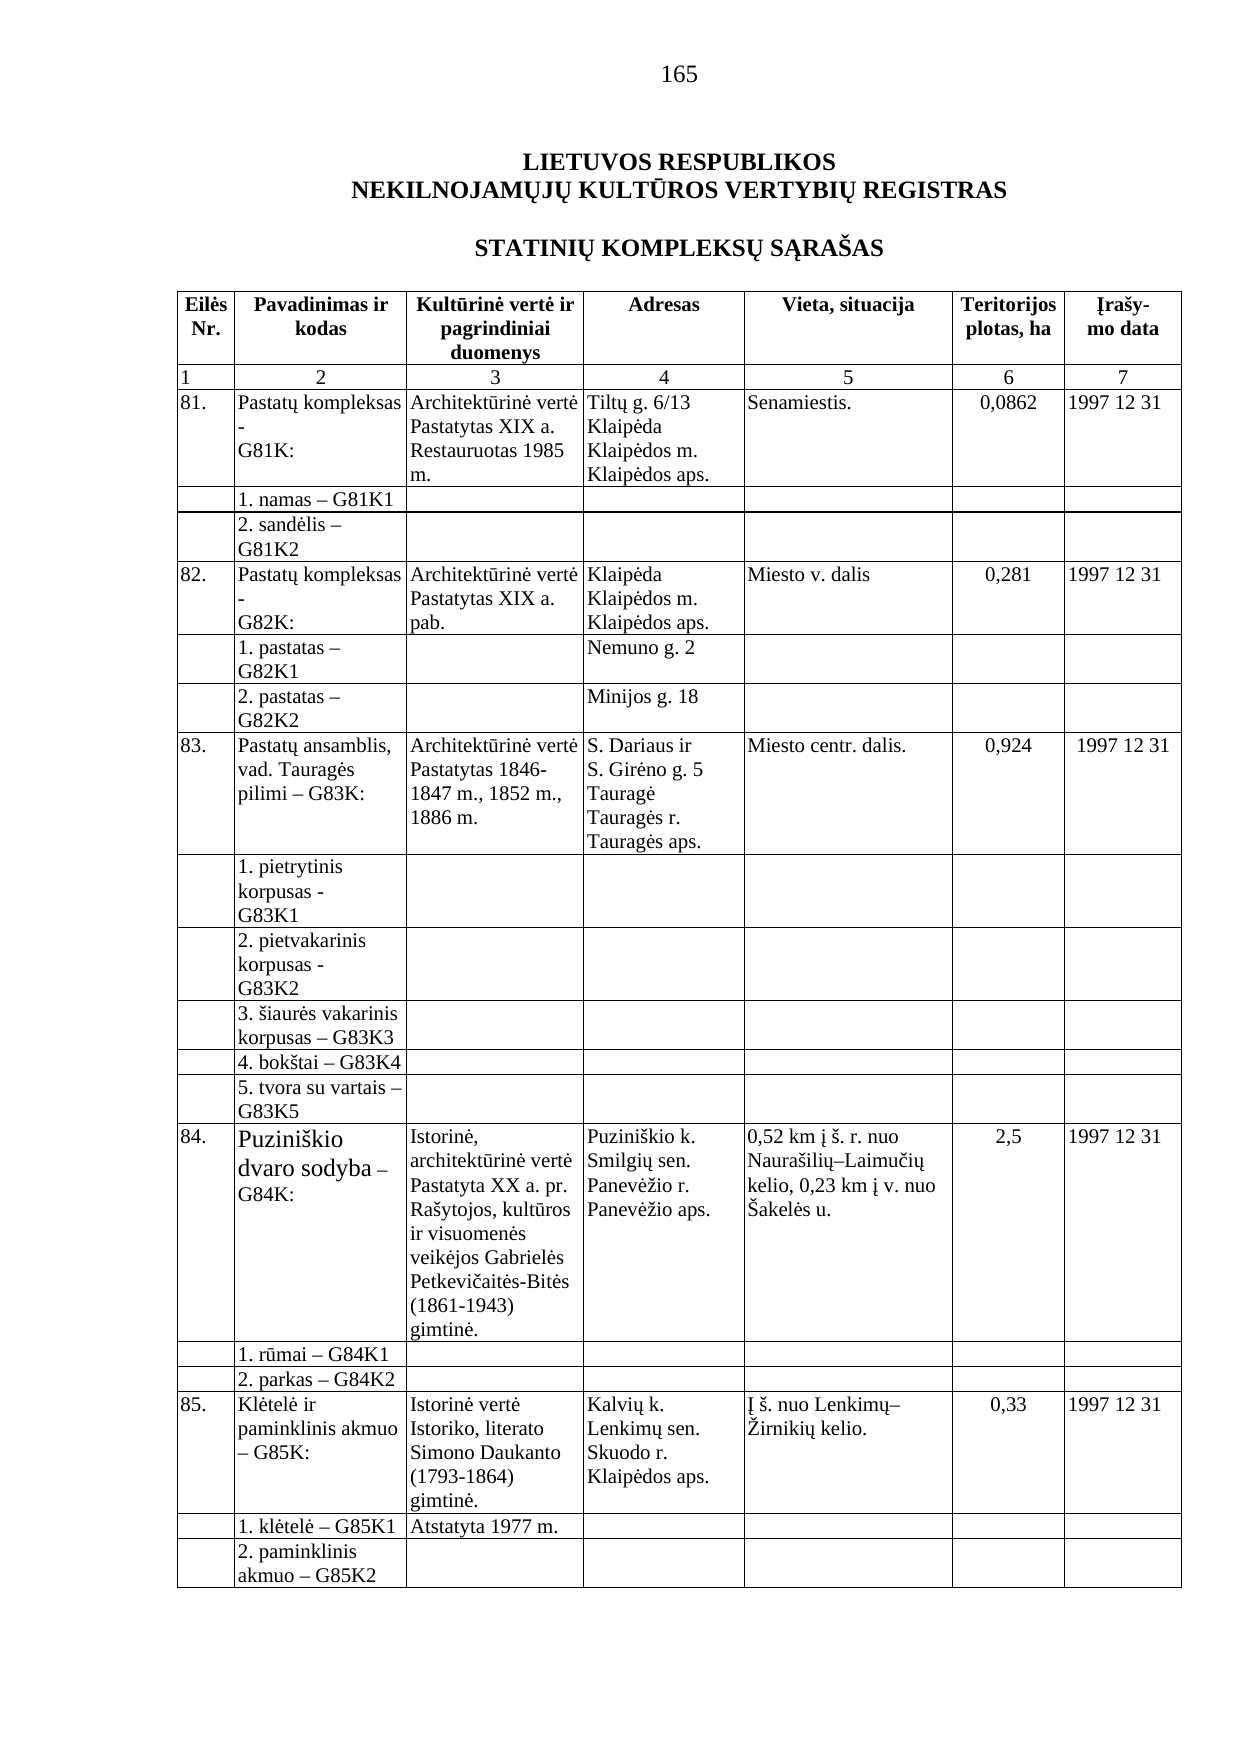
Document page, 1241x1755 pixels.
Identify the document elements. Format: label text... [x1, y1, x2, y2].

table_cell Istorinė, architektūrinė vertė Pastatyta XX a. pr. Rašytojos, kultūros ir visuomenės veikėjos Gabrielės Petkevičaitės-Bitės (1861-1943) gimtinė. [407, 1124, 583, 1341]
table_cell 1997 12 31 [1065, 390, 1181, 486]
table_cell [584, 487, 744, 511]
table_cell Klaipėda Klaipėdos m. Klaipėdos aps. [584, 562, 744, 634]
table_cell [953, 635, 1064, 683]
table_cell 7 [1065, 365, 1181, 389]
table_cell [953, 513, 1064, 561]
table_cell 2 [235, 365, 406, 389]
table_cell [953, 1514, 1064, 1538]
table_cell [178, 1539, 234, 1587]
table_cell [1065, 513, 1181, 561]
table_cell [584, 1001, 744, 1049]
table_cell [178, 1001, 234, 1049]
table_cell [178, 1367, 234, 1391]
table_cell 2. pietvakarinis korpusas - G83K2 [235, 928, 406, 1000]
table_cell 3 [407, 365, 583, 389]
table_cell [584, 1514, 744, 1538]
table_cell Pastatų ansamblis, vad. Tauragės pilimi – G83K: [235, 733, 406, 853]
table_cell Tiltų g. 6/13 Klaipėda Klaipėdos m. Klaipėdos aps. [584, 390, 744, 486]
table_cell [1065, 487, 1181, 511]
table_cell [953, 928, 1064, 1000]
table_cell [407, 1075, 583, 1123]
table_cell 82. [178, 562, 234, 634]
table_cell Pastatų kompleksas - G82K: [235, 562, 406, 634]
table_cell Nemuno g. 2 [584, 635, 744, 683]
table_cell [407, 855, 583, 927]
table_cell 0,0862 [953, 390, 1064, 486]
table_cell 1997 12 31 [1065, 562, 1181, 634]
table_header Kultūrinė vertė ir pagrindiniai duomenys [407, 292, 583, 364]
table_cell [1065, 635, 1181, 683]
table_cell [178, 487, 234, 511]
table_cell [584, 1050, 744, 1074]
table_cell 85. [178, 1392, 234, 1512]
table_cell [953, 1001, 1064, 1049]
table_cell [407, 928, 583, 1000]
table_cell [178, 1342, 234, 1366]
table_cell [745, 1001, 952, 1049]
table_cell 1 [178, 365, 234, 389]
table_cell [745, 1050, 952, 1074]
table_cell [1065, 1075, 1181, 1123]
table_cell Miesto centr. dalis. [745, 733, 952, 853]
text LIETUVOS RESPUBLIKOS [177, 147, 1181, 176]
table_cell [407, 1050, 583, 1074]
table_cell [584, 1539, 744, 1587]
table_cell [953, 1050, 1064, 1074]
table_cell Puziniškio dvaro sodyba – G84K: [235, 1124, 406, 1341]
table_cell [953, 1342, 1064, 1366]
table_cell [953, 855, 1064, 927]
table_cell [407, 1539, 583, 1587]
table_cell [953, 1539, 1064, 1587]
table_cell 84. [178, 1124, 234, 1341]
table_cell [178, 684, 234, 732]
table_cell 1. klėtelė – G85K1 [235, 1514, 406, 1538]
table_cell 5. tvora su vartais – G83K5 [235, 1075, 406, 1123]
table_cell Miesto v. dalis [745, 562, 952, 634]
table_cell [178, 855, 234, 927]
table_cell [407, 513, 583, 561]
table_cell Atstatyta 1977 m. [407, 1514, 583, 1538]
table_cell [1065, 1001, 1181, 1049]
table_cell 2,5 [953, 1124, 1064, 1341]
table_cell [745, 855, 952, 927]
table_cell [1065, 1367, 1181, 1391]
table_cell Kalvių k. Lenkimų sen. Skuodo r. Klaipėdos aps. [584, 1392, 744, 1512]
table_cell Klėtelė ir paminklinis akmuo – G85K: [235, 1392, 406, 1512]
table_cell 3. šiaurės vakarinis korpusas – G83K3 [235, 1001, 406, 1049]
table_cell [1065, 855, 1181, 927]
table_cell Į š. nuo Lenkimų–Žirnikių kelio. [745, 1392, 952, 1512]
table_cell 2. paminklinis akmuo – G85K2 [235, 1539, 406, 1587]
table_cell [1065, 1342, 1181, 1366]
table_cell 81. [178, 390, 234, 486]
table_cell [178, 1050, 234, 1074]
table_cell 1. pietrytinis korpusas - G83K1 [235, 855, 406, 927]
table_header Pavadinimas ir kodas [235, 292, 406, 364]
table_cell [584, 1367, 744, 1391]
table_cell 1997 12 31 [1065, 1124, 1181, 1341]
table_cell [953, 487, 1064, 511]
table_cell 2. sandėlis – G81K2 [235, 513, 406, 561]
table_cell [953, 684, 1064, 732]
table_cell [584, 928, 744, 1000]
table_cell [178, 1075, 234, 1123]
table_cell 83. [178, 733, 234, 853]
table_cell [745, 1514, 952, 1538]
table_cell 1. rūmai – G84K1 [235, 1342, 406, 1366]
table_cell 1997 12 31 [1065, 733, 1181, 853]
table_cell S. Dariaus ir S. Girėno g. 5 Tauragė Tauragės r. Tauragės aps. [584, 733, 744, 853]
table_cell [745, 513, 952, 561]
table_cell Architektūrinė vertė Pastatytas XIX a. Restauruotas 1985 m. [407, 390, 583, 486]
table_cell Puziniškio k. Smilgių sen. Panevėžio r. Panevėžio aps. [584, 1124, 744, 1341]
table_cell [178, 635, 234, 683]
table_cell Architektūrinė vertė Pastatytas XIX a. pab. [407, 562, 583, 634]
table_cell [745, 928, 952, 1000]
table_cell 0,281 [953, 562, 1064, 634]
table_cell 5 [745, 365, 952, 389]
table_cell 0,52 km į š. r. nuo Naurašilių–Laimučių kelio, 0,23 km į v. nuo Šakelės u. [745, 1124, 952, 1341]
table_cell [1065, 684, 1181, 732]
table_cell [745, 684, 952, 732]
text STATINIŲ KOMPLEKSŲ SĄRAŠAS [177, 233, 1181, 262]
table_header Įrašy- mo data [1065, 292, 1181, 364]
table_cell Architektūrinė vertė Pastatytas 1846-1847 m., 1852 m., 1886 m. [407, 733, 583, 853]
table_cell [178, 513, 234, 561]
table_cell [745, 487, 952, 511]
table_cell Senamiestis. [745, 390, 952, 486]
table_header Eilės Nr. [178, 292, 234, 364]
table_cell [745, 635, 952, 683]
table_cell [1065, 1514, 1181, 1538]
table_cell [745, 1367, 952, 1391]
table_cell [745, 1539, 952, 1587]
table_cell [745, 1075, 952, 1123]
table_cell [407, 1342, 583, 1366]
table_cell 2. parkas – G84K2 [235, 1367, 406, 1391]
table_cell [953, 1075, 1064, 1123]
text NEKILNOJAMŲJŲ KULTŪROS VERTYBIŲ REGISTRAS [177, 176, 1181, 204]
table_cell [407, 1001, 583, 1049]
table_cell [1065, 1539, 1181, 1587]
table_cell 2. pastatas – G82K2 [235, 684, 406, 732]
table_cell 1. pastatas – G82K1 [235, 635, 406, 683]
table_cell [178, 928, 234, 1000]
table_cell Istorinė vertė Istoriko, literato Simono Daukanto (1793-1864) gimtinė. [407, 1392, 583, 1512]
table_cell [584, 1075, 744, 1123]
table_cell 4. bokštai – G83K4 [235, 1050, 406, 1074]
table_cell [745, 1342, 952, 1366]
table_cell [584, 1342, 744, 1366]
table_cell Minijos g. 18 [584, 684, 744, 732]
table_cell [1065, 928, 1181, 1000]
table_cell 0,924 [953, 733, 1064, 853]
table_cell [407, 635, 583, 683]
table_cell [407, 1367, 583, 1391]
table_cell [407, 487, 583, 511]
table_header Adresas [584, 292, 744, 364]
table_cell [178, 1514, 234, 1538]
table_cell [584, 855, 744, 927]
table_cell 1. namas – G81K1 [235, 487, 406, 511]
table_cell [584, 513, 744, 561]
table_cell 1997 12 31 [1065, 1392, 1181, 1512]
table_cell [1065, 1050, 1181, 1074]
table_cell Pastatų kompleksas - G81K: [235, 390, 406, 486]
table_cell 4 [584, 365, 744, 389]
table_header Vieta, situacija [745, 292, 952, 364]
table_cell 0,33 [953, 1392, 1064, 1512]
table_cell 6 [953, 365, 1064, 389]
table_cell [953, 1367, 1064, 1391]
table_cell [407, 684, 583, 732]
table_header Teritorijos plotas, ha [953, 292, 1064, 364]
